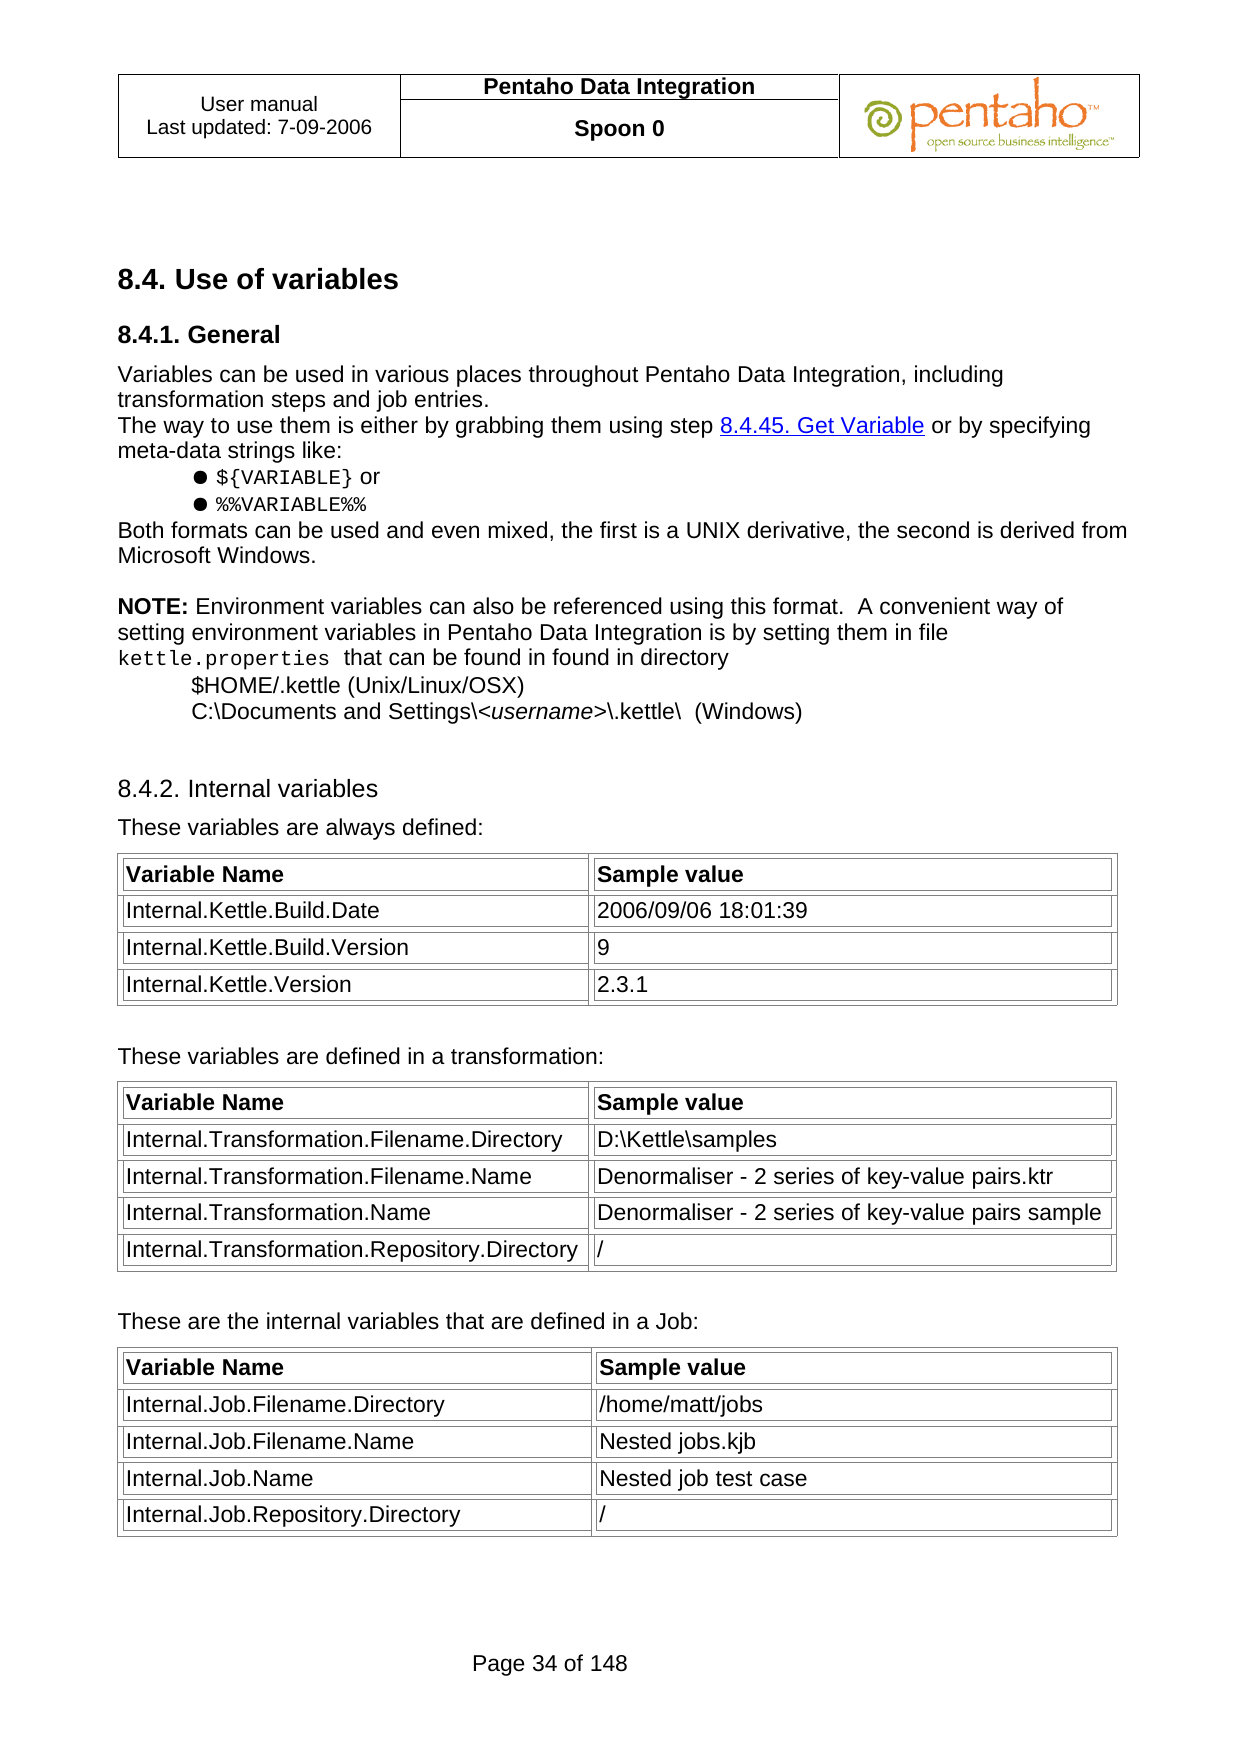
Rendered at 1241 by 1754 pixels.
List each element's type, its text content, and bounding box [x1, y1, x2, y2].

table_header Sample value [592, 1348, 1117, 1389]
text C:\Documents and Settings\<username>\.kettle\ (Windows) [117, 698, 1137, 724]
text NOTE: Environment variables can also be referenced using this format. A convenient way of setting environment variables in Pentaho Data Integration is by setting them in file kettle.properties that can be found in found in directory [117, 594, 1137, 673]
text These are the internal variables that are defined in a Job: [117, 1309, 1137, 1334]
table_cell 2006/09/06 18:01:39 [589, 896, 1117, 932]
table_cell /home/matt/jobs [592, 1390, 1117, 1426]
text These variables are always defined: [117, 815, 1137, 840]
text These variables are defined in a transformation: [117, 1043, 1137, 1069]
table_cell Denormaliser - 2 series of key-value pairs.ktr [589, 1161, 1116, 1197]
table_header Sample value [589, 854, 1117, 895]
table_cell Internal.Kettle.Build.Date [118, 896, 588, 932]
subtitle Internal variables [117, 774, 1137, 802]
table_cell Internal.Kettle.Build.Version [118, 933, 588, 969]
table_cell Internal.Transformation.Filename.Name [118, 1161, 588, 1197]
text The way to use them is either by grabbing them using step 8.4.45. Get Variable or by specifying meta-data strings like: [117, 412, 1137, 463]
list %%VARIABLE%% [191, 491, 1137, 517]
table_cell Internal.Job.Name [118, 1463, 591, 1499]
table_cell Internal.Transformation.Name [118, 1198, 588, 1234]
table_cell Internal.Job.Repository.Directory [118, 1500, 591, 1536]
subtitle Use of variables [117, 263, 1137, 296]
table_header Variable Name [118, 1082, 588, 1124]
table_cell Internal.Job.Filename.Directory [118, 1390, 591, 1426]
table_header Variable Name [118, 854, 588, 895]
table_cell Internal.Kettle.Version [118, 970, 588, 1005]
text $HOME/.kettle (Unix/Linux/OSX) [117, 673, 1137, 698]
table_cell Denormaliser - 2 series of key-value pairs sample [589, 1198, 1116, 1234]
table_cell 9 [589, 933, 1117, 969]
subtitle General [117, 321, 1137, 349]
text Variables can be used in various places throughout Pentaho Data Integration, including transformation steps and job entries. [117, 361, 1137, 412]
list ${VARIABLE} or [191, 463, 1137, 491]
text Both formats can be used and even mixed, the first is a UNIX derivative, the second is derived from Microsoft Windows. [117, 517, 1137, 568]
table_cell Nested job test case [592, 1463, 1117, 1499]
table_cell 2.3.1 [589, 970, 1117, 1005]
table_cell D:\Kettle\samples [589, 1125, 1116, 1160]
table_cell Nested jobs.kjb [592, 1427, 1117, 1462]
table_cell / [589, 1235, 1116, 1271]
table_cell Internal.Job.Filename.Name [118, 1427, 591, 1462]
table_cell Internal.Transformation.Repository.Directory [118, 1235, 588, 1271]
table_header Variable Name [118, 1348, 591, 1389]
table_header Sample value [589, 1082, 1116, 1124]
table_cell / [592, 1500, 1117, 1536]
table_cell Internal.Transformation.Filename.Directory [118, 1125, 588, 1160]
